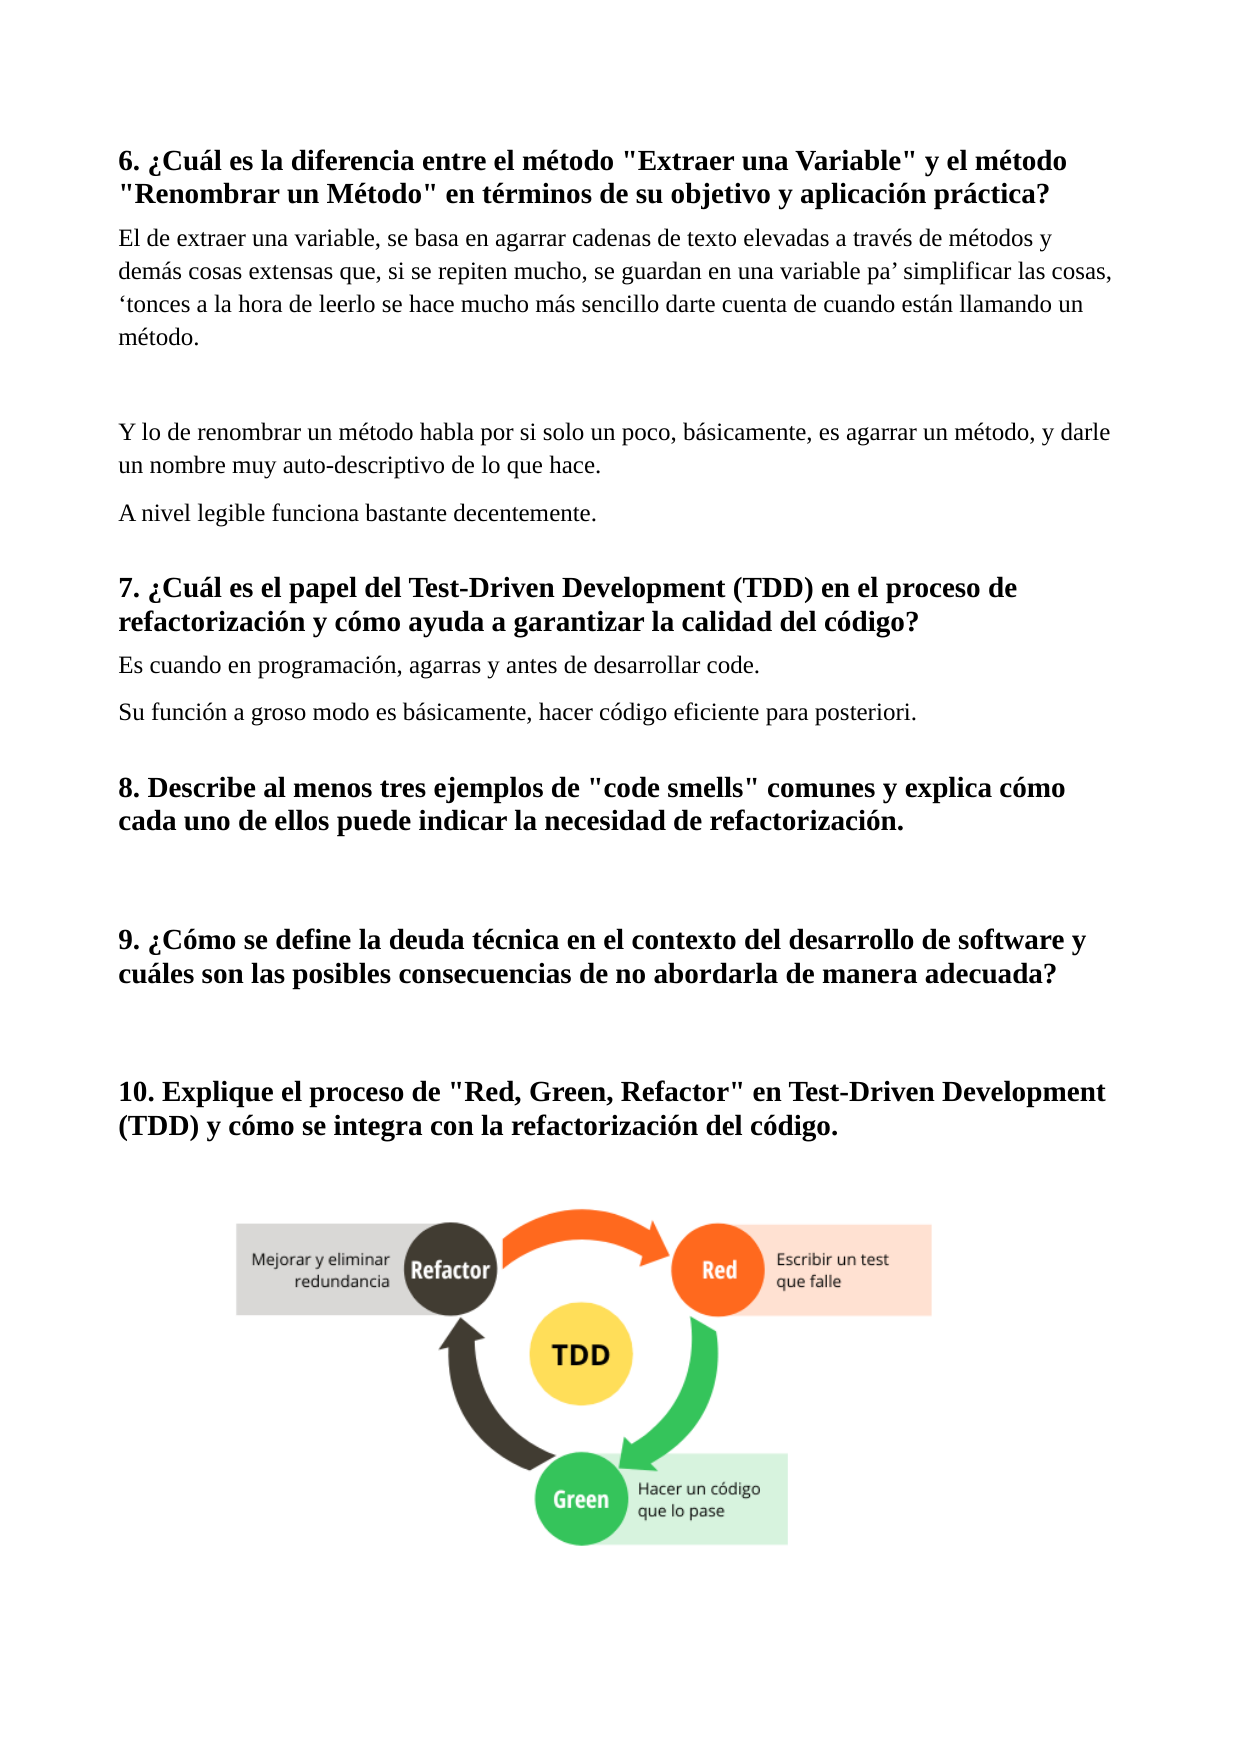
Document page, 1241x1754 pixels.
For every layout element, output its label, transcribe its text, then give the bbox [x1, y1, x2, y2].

picture [118, 1153, 1123, 1580]
subtitle 10. Explique el proceso de "Red, Green, Refactor" en Test-Driven Development (TDD) y cómo se integra con la refactorización del código. [118, 1074, 1122, 1141]
text A nivel legible funciona bastante decentemente. [118, 498, 1122, 526]
text El de extraer una variable, se basa en agarrar cadenas de texto elevadas a través de métodos y demás cosas extensas que, si se repiten mucho, se guardan en una variable pa’ simplificar las cosas, ‘tonces a la hora de leerlo se hace mucho más sencillo darte cuenta de cuando están llamando un método. [118, 223, 1122, 351]
subtitle 7. ¿Cuál es el papel del Test-Driven Development (TDD) en el proceso de refactorización y cómo ayuda a garantizar la calidad del código? [118, 570, 1122, 637]
text Su función a groso modo es básicamente, hacer código eficiente para posteriori. [118, 697, 1122, 726]
subtitle 9. ¿Cómo se define la deuda técnica en el contexto del desarrollo de software y cuáles son las posibles consecuencias de no abordarla de manera adecuada? [118, 922, 1122, 989]
subtitle 8. Describe al menos tres ejemplos de "code smells" comunes y explica cómo cada uno de ellos puede indicar la necesidad de refactorización. [118, 770, 1122, 837]
text Y lo de renombrar un método habla por si solo un poco, básicamente, es agarrar un método, y darle un nombre muy auto-descriptivo de lo que hace. [118, 417, 1122, 479]
subtitle 6. ¿Cuál es la diferencia entre el método "Extraer una Variable" y el método "Renombrar un Método" en términos de su objetivo y aplicación práctica? [118, 143, 1122, 210]
text Es cuando en programación, agarras y antes de desarrollar code. [118, 650, 1122, 678]
